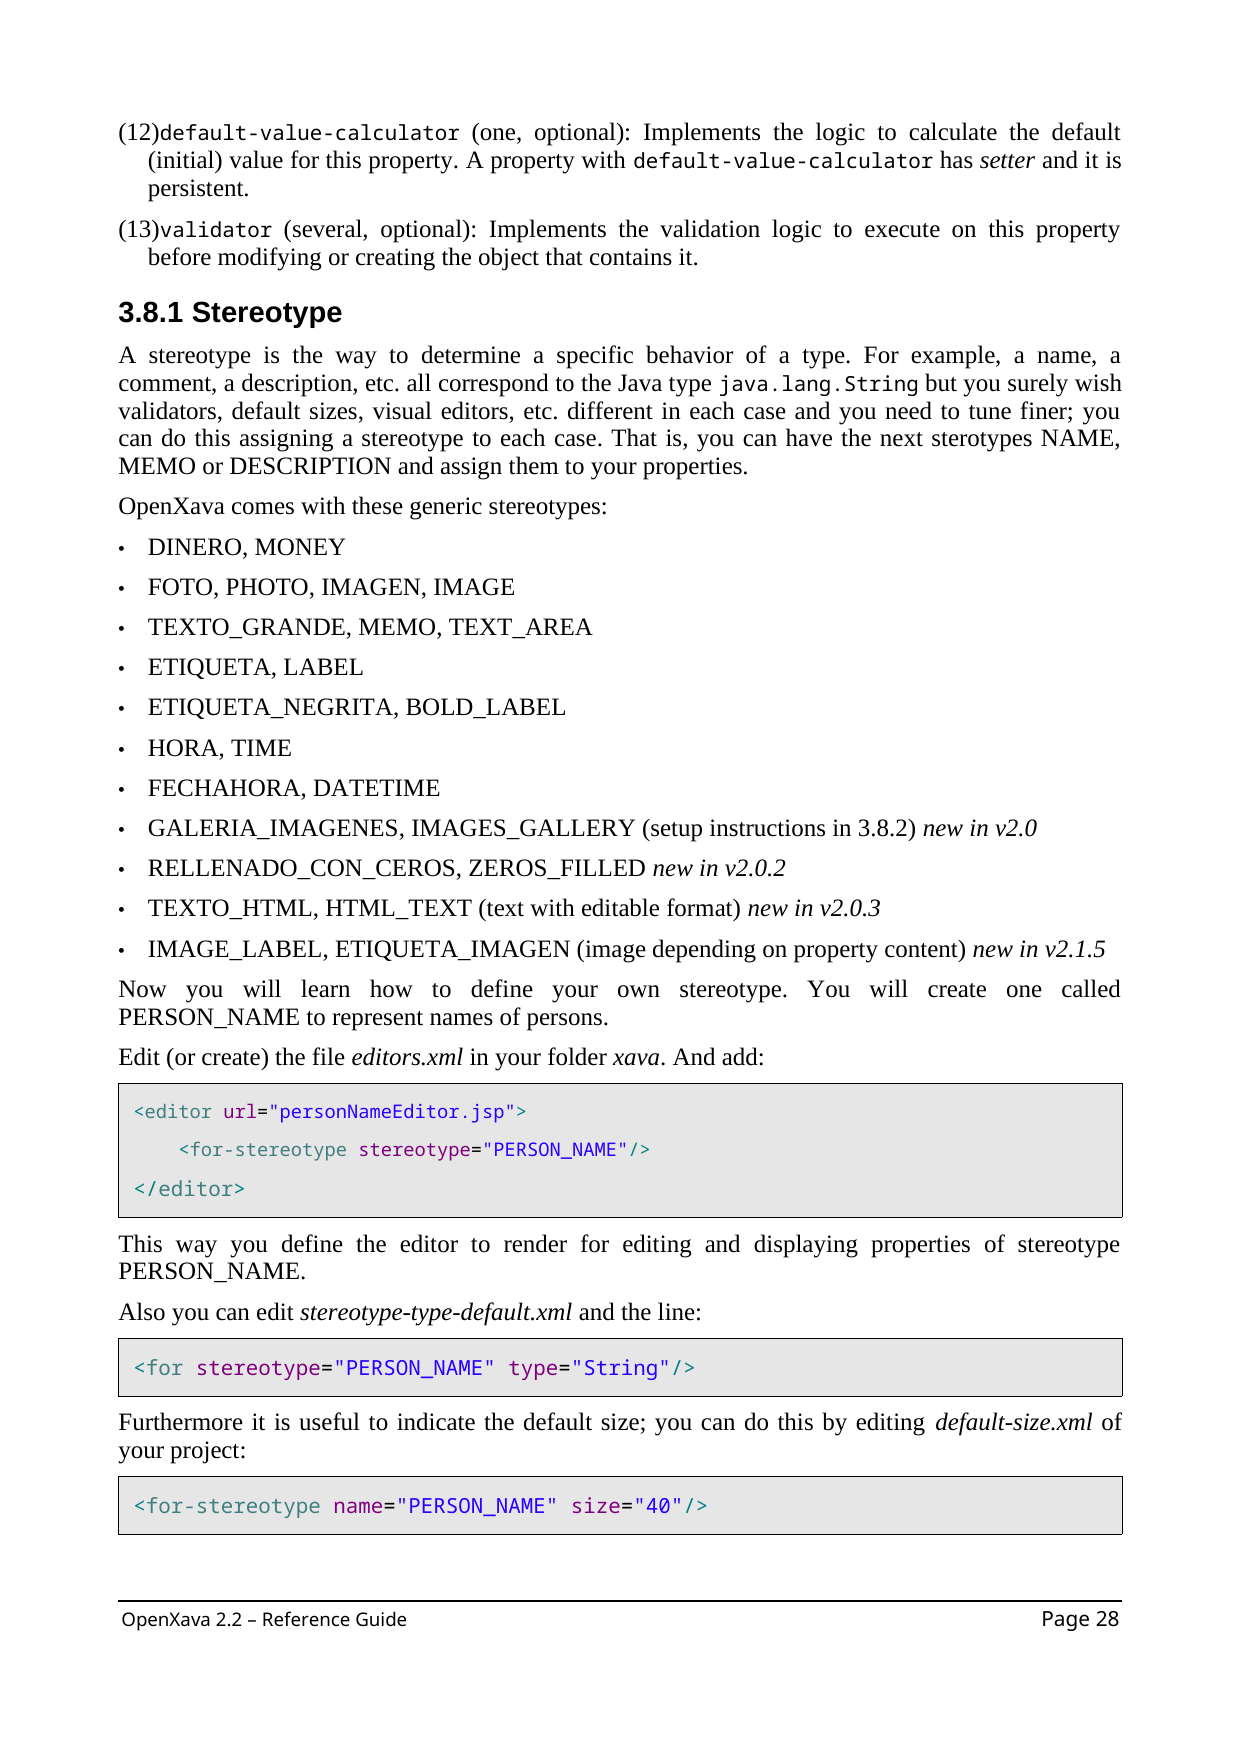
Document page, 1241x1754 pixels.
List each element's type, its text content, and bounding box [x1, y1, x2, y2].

text This way you define the editor to render for editing and displaying properties of stereotype PERSON_NAME. [118, 1230, 1122, 1285]
text Furthermore it is useful to indicate the default size; you can do this by editing default-size.xml of your project: [118, 1408, 1122, 1464]
list IMAGE_LABEL, ETIQUETA_IMAGEN (image depending on property content) new in v2.1.5 [118, 935, 1122, 962]
list validator (several, optional): Implements the validation logic to execute on this property before modifying or creating the object that contains it. [118, 215, 1122, 271]
text <for-stereotype name="PERSON_NAME" size="40"/> [119, 1477, 1122, 1534]
list ETIQUETA_NEGRITA, BOLD_LABEL [118, 693, 1122, 721]
text </editor> [119, 1159, 1122, 1217]
text Also you can edit stereotype-type-default.xml and the line: [118, 1298, 1122, 1325]
text OpenXava comes with these generic stereotypes: [118, 492, 1122, 520]
text <editor url="personNameEditor.jsp"> [119, 1084, 1122, 1121]
list TEXTO_HTML, HTML_TEXT (text with editable format) new in v2.0.3 [118, 894, 1122, 922]
list TEXTO_GRANDE, MEMO, TEXT_AREA [118, 613, 1122, 641]
list ETIQUETA, LABEL [118, 653, 1122, 681]
subtitle Stereotype [118, 296, 1122, 328]
text A stereotype is the way to determine a specific behavior of a type. For example, a name, a comment, a description, etc. all correspond to the Java type java.lang.String but you surely wish validators, default sizes, visual editors, etc. different in each case and you need to tune finer; you can do this assigning a stereotype to each case. That is, you can have the next sterotypes NAME, MEMO or DESCRIPTION and assign them to your properties. [118, 341, 1122, 480]
list FOTO, PHOTO, IMAGEN, IMAGE [118, 573, 1122, 601]
list HORA, TIME [118, 734, 1122, 761]
text <for-stereotype stereotype="PERSON_NAME"/> [119, 1121, 1122, 1159]
text <for stereotype="PERSON_NAME" type="String"/> [119, 1339, 1122, 1396]
list FECHAHORA, DATETIME [118, 774, 1122, 802]
text Edit (or create) the file editors.xml in your folder xava. And add: [118, 1043, 1122, 1071]
list GALERIA_IMAGENES, IMAGES_GALLERY (setup instructions in 3.8.2) new in v2.0 [118, 814, 1122, 842]
list RELLENADO_CON_CEROS, ZEROS_FILLED new in v2.0.2 [118, 854, 1122, 882]
text Now you will learn how to define your own stereotype. You will create one called PERSON_NAME to represent names of persons. [118, 975, 1122, 1030]
list DINERO, MONEY [118, 533, 1122, 560]
list default-value-calculator (one, optional): Implements the logic to calculate the default (initial) value for this property. A property with default-value-calculator has setter and it is persistent. [118, 118, 1122, 202]
